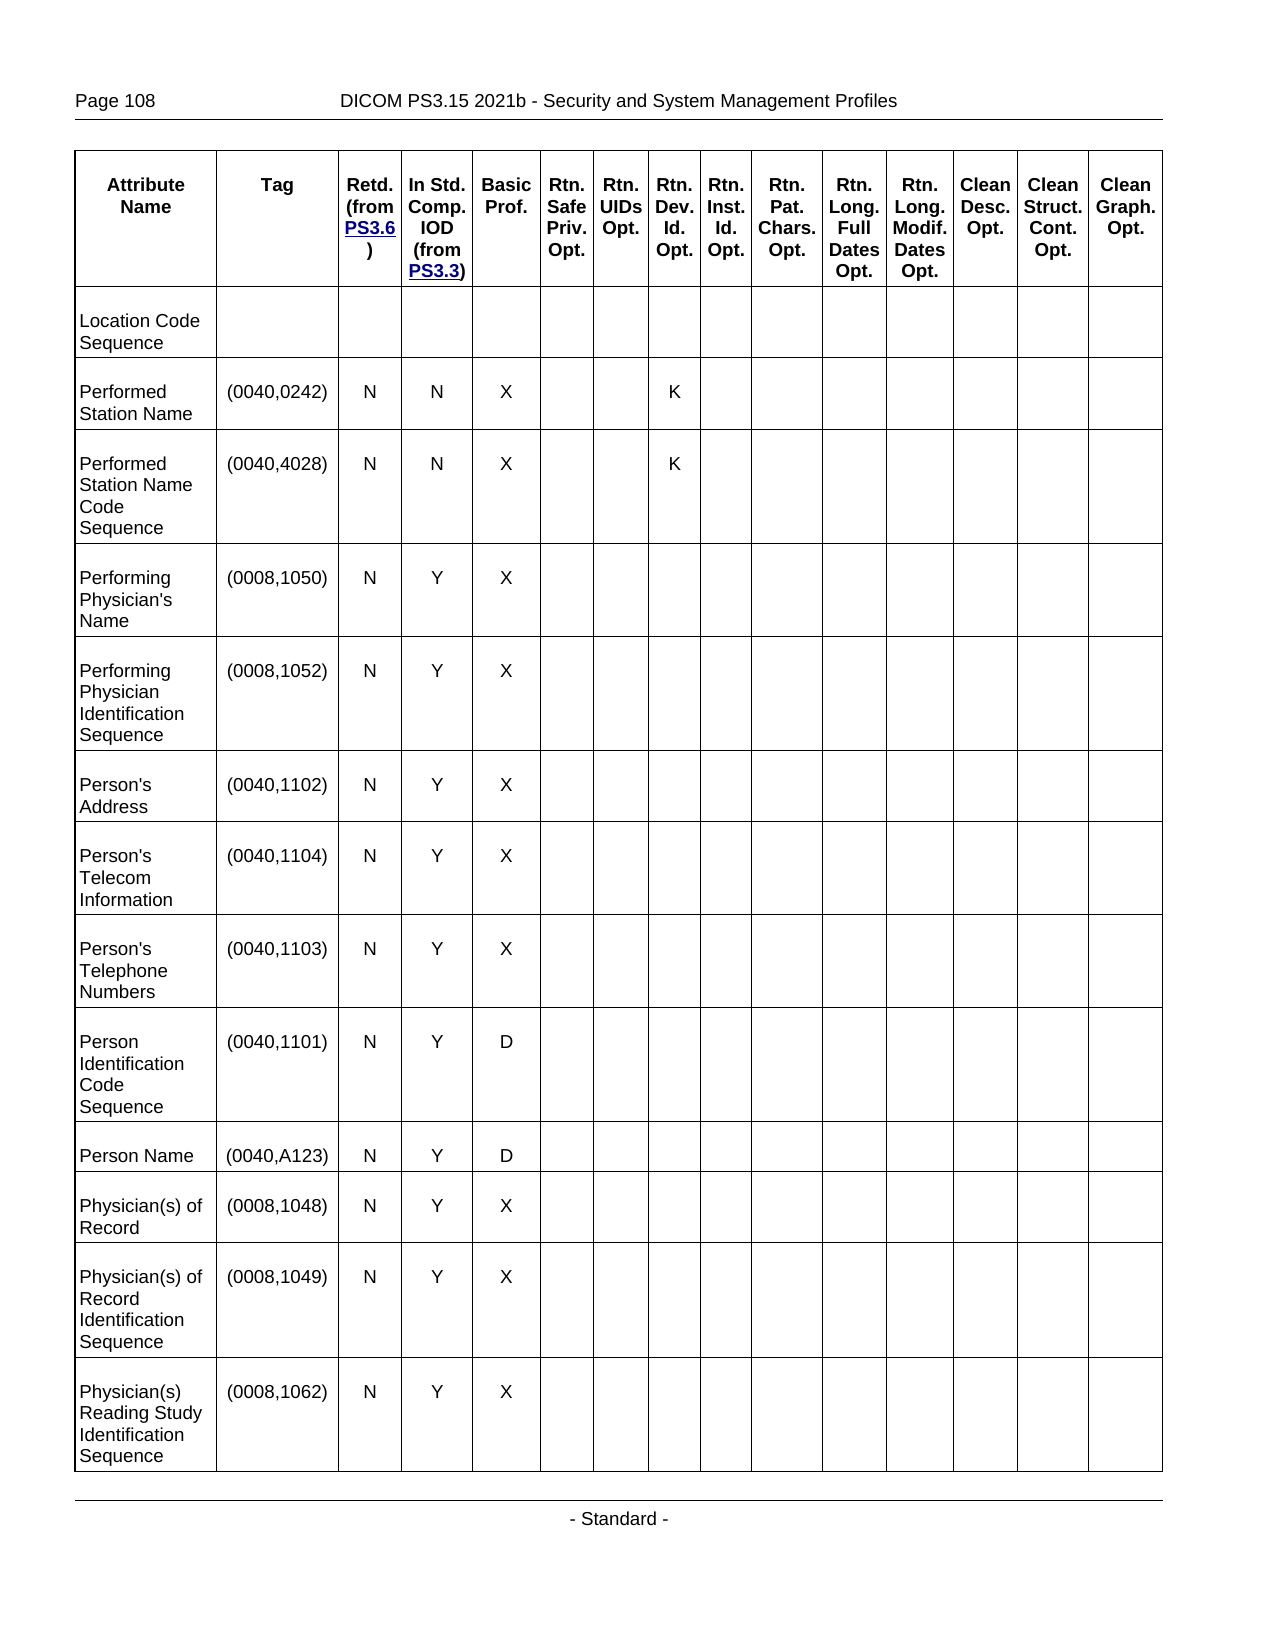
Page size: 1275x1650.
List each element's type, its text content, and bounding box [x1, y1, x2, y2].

table_cell Person Identification Code Sequence [76, 1008, 216, 1121]
table_cell [954, 637, 1017, 750]
table_cell [752, 1122, 822, 1171]
table_cell [1089, 1243, 1162, 1357]
table_cell [541, 637, 593, 750]
table_cell Performing Physician's Name [76, 544, 216, 636]
table_cell K [649, 430, 700, 543]
table_cell [701, 544, 751, 636]
table_header Rtn. Dev. Id. Opt. [649, 151, 700, 286]
table_header Rtn. Inst. Id. Opt. [701, 151, 751, 286]
table_cell [473, 287, 540, 357]
table_cell [823, 1243, 886, 1357]
table_cell [752, 1243, 822, 1357]
table_cell [594, 751, 648, 821]
table_header Rtn. Safe Priv. Opt. [541, 151, 593, 286]
table_cell [217, 287, 338, 357]
table_cell [541, 287, 593, 357]
table_cell N [339, 915, 401, 1007]
table_cell N [339, 1243, 401, 1357]
table_cell Performed Station Name [76, 358, 216, 428]
table_cell [823, 1172, 886, 1242]
table_cell [752, 751, 822, 821]
table_cell [752, 430, 822, 543]
table_cell [1089, 544, 1162, 636]
table_cell [339, 287, 401, 357]
table_cell [887, 915, 953, 1007]
table_cell [887, 430, 953, 543]
table_cell [752, 358, 822, 428]
table_cell [1089, 1358, 1162, 1471]
table_cell [752, 637, 822, 750]
table_cell [823, 1358, 886, 1471]
table_cell (0040,4028) [217, 430, 338, 543]
table_cell [1089, 915, 1162, 1007]
table_cell Person Name [76, 1122, 216, 1171]
table_cell [954, 1172, 1017, 1242]
table_cell [649, 915, 700, 1007]
table_cell [1089, 358, 1162, 428]
table_header Rtn. Pat. Chars. Opt. [752, 151, 822, 286]
table_cell N [339, 751, 401, 821]
table_cell X [473, 430, 540, 543]
table_cell [594, 1243, 648, 1357]
table_cell [954, 1358, 1017, 1471]
table_cell [887, 822, 953, 914]
table_cell [594, 1358, 648, 1471]
table_cell [954, 430, 1017, 543]
table_cell Y [402, 822, 472, 914]
table_cell (0040,A123) [217, 1122, 338, 1171]
table_cell [541, 544, 593, 636]
table_cell [594, 1008, 648, 1121]
table_cell N [339, 1122, 401, 1171]
table_cell Y [402, 637, 472, 750]
table_cell [1089, 1122, 1162, 1171]
table_cell [1018, 358, 1088, 428]
table_cell [649, 1008, 700, 1121]
table_cell [823, 358, 886, 428]
table_cell [594, 1172, 648, 1242]
table_cell [1018, 915, 1088, 1007]
table_header In Std. Comp. IOD (from PS3.3) [402, 151, 472, 286]
table_cell [649, 1243, 700, 1357]
table_cell [402, 287, 472, 357]
table_cell [887, 637, 953, 750]
table_cell [1018, 751, 1088, 821]
table_cell [954, 751, 1017, 821]
table_cell N [339, 430, 401, 543]
table_cell Physician(s) of Record [76, 1172, 216, 1242]
table_cell Physician(s) Reading Study Identification Sequence [76, 1358, 216, 1471]
table_cell [594, 637, 648, 750]
table_cell [649, 544, 700, 636]
table_cell [1089, 751, 1162, 821]
table_cell [649, 1172, 700, 1242]
table_cell [752, 1172, 822, 1242]
table_cell (0040,1104) [217, 822, 338, 914]
table_cell X [473, 915, 540, 1007]
table_cell [1018, 430, 1088, 543]
table_cell [701, 822, 751, 914]
table_cell [823, 751, 886, 821]
table_cell [701, 430, 751, 543]
table_cell [823, 1122, 886, 1171]
table_cell [1018, 1008, 1088, 1121]
table_cell [823, 430, 886, 543]
table_cell [887, 1008, 953, 1121]
table_cell [752, 287, 822, 357]
table_cell Performed Station Name Code Sequence [76, 430, 216, 543]
table_cell [1089, 1008, 1162, 1121]
table_cell (0008,1048) [217, 1172, 338, 1242]
table_cell (0008,1050) [217, 544, 338, 636]
table_cell [1089, 287, 1162, 357]
table_cell [701, 751, 751, 821]
table_cell [594, 358, 648, 428]
table_cell [541, 1243, 593, 1357]
table_cell [594, 1122, 648, 1171]
table_cell D [473, 1122, 540, 1171]
table_cell [594, 544, 648, 636]
table_cell [649, 822, 700, 914]
table_cell (0008,1049) [217, 1243, 338, 1357]
table_header Rtn. Long. Full Dates Opt. [823, 151, 886, 286]
table_cell [887, 1172, 953, 1242]
table_header Rtn. UIDs Opt. [594, 151, 648, 286]
table_cell [1089, 822, 1162, 914]
table_cell [541, 1122, 593, 1171]
table_cell (0040,1103) [217, 915, 338, 1007]
table_cell [954, 1008, 1017, 1121]
table_cell [1018, 1243, 1088, 1357]
table_cell [1018, 822, 1088, 914]
table_cell [594, 287, 648, 357]
table_cell [752, 822, 822, 914]
table_cell Performing Physician Identification Sequence [76, 637, 216, 750]
table_cell [649, 751, 700, 821]
table_cell (0040,1101) [217, 1008, 338, 1121]
table_cell [1018, 1172, 1088, 1242]
table_header Attribute Name [76, 151, 216, 286]
table_cell [887, 1243, 953, 1357]
table_header Basic Prof. [473, 151, 540, 286]
table_cell X [473, 358, 540, 428]
table_cell [541, 358, 593, 428]
table_cell [954, 358, 1017, 428]
table_cell Y [402, 1172, 472, 1242]
table_cell [823, 915, 886, 1007]
table_cell X [473, 637, 540, 750]
table_cell [701, 637, 751, 750]
table_cell [649, 1358, 700, 1471]
table_cell [887, 358, 953, 428]
table_cell [701, 1122, 751, 1171]
table_cell [752, 915, 822, 1007]
table_cell [954, 544, 1017, 636]
table_header Clean Desc. Opt. [954, 151, 1017, 286]
table_header Rtn. Long. Modif. Dates Opt. [887, 151, 953, 286]
table_cell [701, 287, 751, 357]
table_cell [1089, 1172, 1162, 1242]
table_cell [701, 1358, 751, 1471]
table_cell [1018, 637, 1088, 750]
table_cell [1018, 544, 1088, 636]
table_cell [1018, 287, 1088, 357]
table_cell Person's Telephone Numbers [76, 915, 216, 1007]
table_cell [541, 822, 593, 914]
table_cell [541, 1172, 593, 1242]
table_cell [594, 915, 648, 1007]
table_cell Physician(s) of Record Identification Sequence [76, 1243, 216, 1357]
table_cell [594, 430, 648, 543]
table_cell [823, 637, 886, 750]
table_cell [823, 544, 886, 636]
table_cell [649, 637, 700, 750]
table_cell [541, 915, 593, 1007]
table_cell N [339, 1172, 401, 1242]
table_cell [541, 1008, 593, 1121]
table_cell X [473, 822, 540, 914]
table_cell [541, 751, 593, 821]
table_cell Y [402, 1243, 472, 1357]
table_cell D [473, 1008, 540, 1121]
table_cell N [339, 544, 401, 636]
table_cell [1018, 1122, 1088, 1171]
table_cell Y [402, 1358, 472, 1471]
table_cell [887, 1358, 953, 1471]
table_cell Y [402, 544, 472, 636]
table_cell [954, 915, 1017, 1007]
table_cell X [473, 751, 540, 821]
table_cell N [339, 358, 401, 428]
table_cell N [402, 358, 472, 428]
table_cell Y [402, 915, 472, 1007]
table_cell N [339, 822, 401, 914]
table_cell [887, 751, 953, 821]
table_cell N [402, 430, 472, 543]
table_cell Person's Telecom Information [76, 822, 216, 914]
table_cell [649, 287, 700, 357]
table_cell [701, 358, 751, 428]
table_cell N [339, 637, 401, 750]
table_cell Person's Address [76, 751, 216, 821]
table_cell X [473, 1172, 540, 1242]
table_cell [887, 287, 953, 357]
table_cell [823, 287, 886, 357]
table_cell [887, 544, 953, 636]
table_cell [887, 1122, 953, 1171]
table_cell [954, 822, 1017, 914]
table_cell Y [402, 1008, 472, 1121]
table_cell X [473, 544, 540, 636]
table_cell Y [402, 751, 472, 821]
table_cell [954, 1122, 1017, 1171]
table_cell X [473, 1243, 540, 1357]
table_cell [752, 1358, 822, 1471]
table_cell [701, 1172, 751, 1242]
table_cell [954, 287, 1017, 357]
table_cell [649, 1122, 700, 1171]
table_cell N [339, 1008, 401, 1121]
table_header Tag [217, 151, 338, 286]
table_cell [701, 1243, 751, 1357]
table_cell Y [402, 1122, 472, 1171]
table_cell (0008,1062) [217, 1358, 338, 1471]
table_cell (0008,1052) [217, 637, 338, 750]
table_cell N [339, 1358, 401, 1471]
table_cell Location Code Sequence [76, 287, 216, 357]
table_cell [752, 1008, 822, 1121]
table_header Clean Graph. Opt. [1089, 151, 1162, 286]
table_cell X [473, 1358, 540, 1471]
table_cell [752, 544, 822, 636]
table_cell K [649, 358, 700, 428]
table_header Retd. (from PS3.6) [339, 151, 401, 286]
table_cell [541, 1358, 593, 1471]
table_cell (0040,1102) [217, 751, 338, 821]
table_cell [701, 1008, 751, 1121]
table_cell [823, 1008, 886, 1121]
table_cell [1089, 637, 1162, 750]
table_cell [823, 822, 886, 914]
table_cell [541, 430, 593, 543]
table_header Clean Struct. Cont. Opt. [1018, 151, 1088, 286]
table_cell [954, 1243, 1017, 1357]
table_cell [1018, 1358, 1088, 1471]
table_cell [701, 915, 751, 1007]
table_cell [594, 822, 648, 914]
table_cell [1089, 430, 1162, 543]
table_cell (0040,0242) [217, 358, 338, 428]
